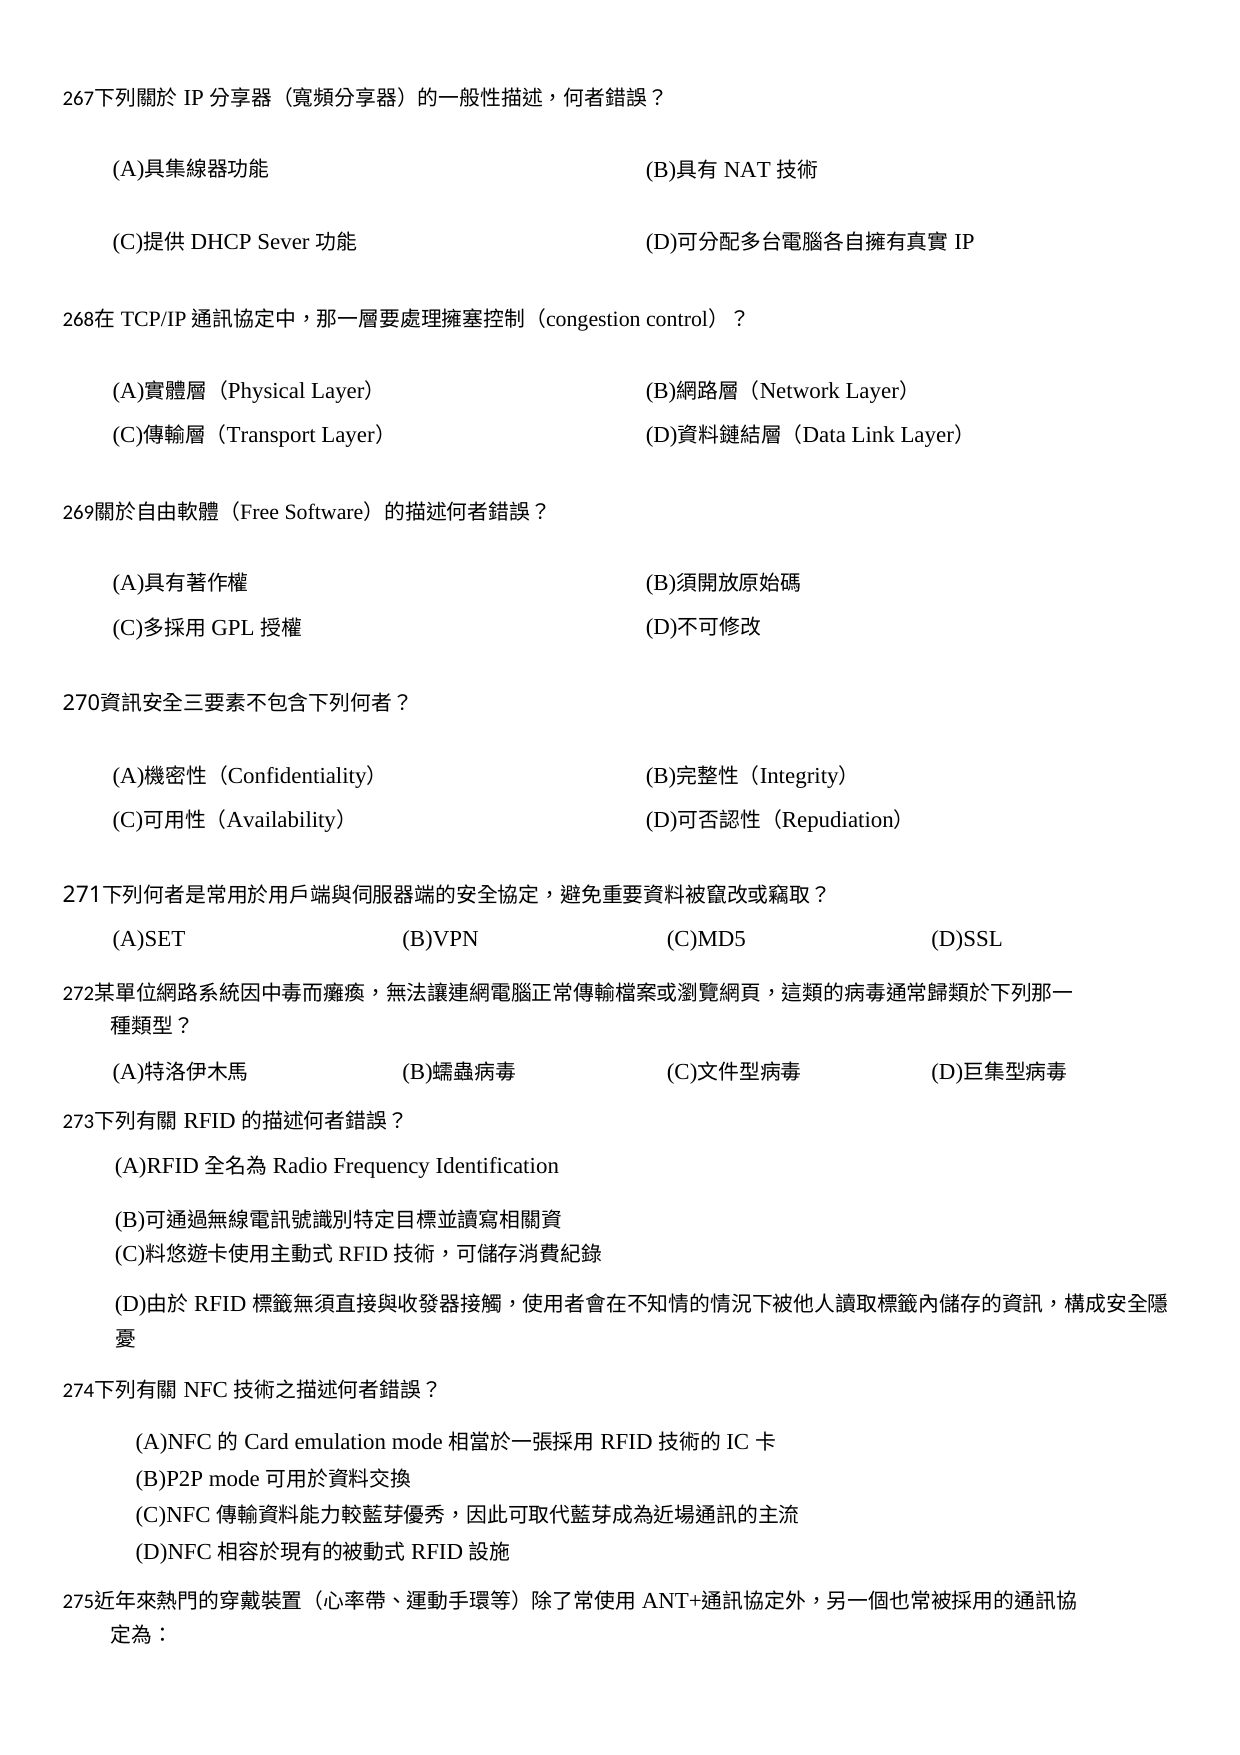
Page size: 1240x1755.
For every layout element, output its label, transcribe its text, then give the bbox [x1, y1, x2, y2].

text (D)可分配多台電腦各自擁有真實 IP [646, 227, 1168, 255]
text (A)具有著作權 [112, 569, 571, 596]
text (A)具集線器功能 [112, 155, 571, 182]
text (D)NFC 相容於現有的被動式 RFID 設施 [135, 1530, 1179, 1567]
text (A)實體層（Physical Layer） [112, 377, 571, 404]
list 下列有關 RFID 的描述何者錯誤？ [62, 1102, 1199, 1136]
text (C)提供 DHCP Sever 功能 [112, 227, 571, 255]
text (D)不可修改 [646, 612, 1179, 640]
text (A)特洛伊木馬 (B)蠕蟲病毒 (C)文件型病毒 (D)巨集型病毒 [112, 1057, 1179, 1085]
text (D)資料鏈結層（Data Link Layer） [646, 420, 1179, 448]
text (A)RFID 全名為 Radio Frequency Identification [114, 1151, 1189, 1179]
text (D)可否認性（Repudiation） [646, 805, 1179, 833]
text (A)NFC 的 Card emulation mode 相當於一張採用 RFID 技術的 IC 卡 [135, 1420, 1179, 1457]
list 下列關於 IP 分享器（寬頻分享器）的一般性描述，何者錯誤？ [62, 78, 1199, 112]
text (D)由於 RFID 標籤無須直接與收發器接觸，使用者會在不知情的情況下被他人讀取標籤內儲存的資訊，構成安全隱憂 [114, 1283, 1189, 1353]
text (B)可通過無線電訊號識別特定目標並讀寫相關資 [114, 1199, 1189, 1234]
text (C)可用性（Availability） [112, 805, 571, 833]
text 種類型？ [58, 1007, 1199, 1041]
text (B)完整性（Integrity） [646, 761, 1179, 789]
text (C)料悠遊卡使用主動式 RFID 技術，可儲存消費紀錄 [114, 1234, 1189, 1269]
text (B)須開放原始碼 [646, 569, 1179, 596]
text (B)P2P mode 可用於資料交換 [135, 1457, 1179, 1493]
text (C)多採用 GPL 授權 [112, 613, 571, 641]
list 下列何者是常用於用戶端與伺服器端的安全協定，避免重要資料被竄改或竊取？ [62, 875, 1199, 909]
list 近年來熱門的穿戴裝置（心率帶、運動手環等）除了常使用 ANT+通訊協定外，另一個也常被採用的通訊協 [62, 1581, 1199, 1615]
text (C)NFC 傳輸資料能力較藍芽優秀，因此可取代藍芽成為近場通訊的主流 [135, 1493, 1179, 1530]
list 資訊安全三要素不包含下列何者？ [62, 683, 1199, 717]
text (C)傳輸層（Transport Layer） [112, 420, 571, 448]
list 下列有關 NFC 技術之描述何者錯誤？ [62, 1370, 1199, 1404]
text (A)SET (B)VPN (C)MD5 (D)SSL [112, 926, 1179, 952]
text (B)具有 NAT 技術 [646, 156, 1179, 183]
list 某單位網路系統因中毒而癱瘓，無法讓連網電腦正常傳輸檔案或瀏覽網頁，這類的病毒通常歸類於下列那一 [62, 973, 1199, 1007]
list 在 TCP/IP 通訊協定中，那一層要處理擁塞控制（congestion control）？ [62, 299, 1199, 333]
list 關於自由軟體（Free Software）的描述何者錯誤？ [62, 492, 1199, 526]
text (A)機密性（Confidentiality） [112, 761, 571, 789]
text (B)網路層（Network Layer） [646, 377, 1179, 404]
text 定為： [58, 1615, 1199, 1649]
